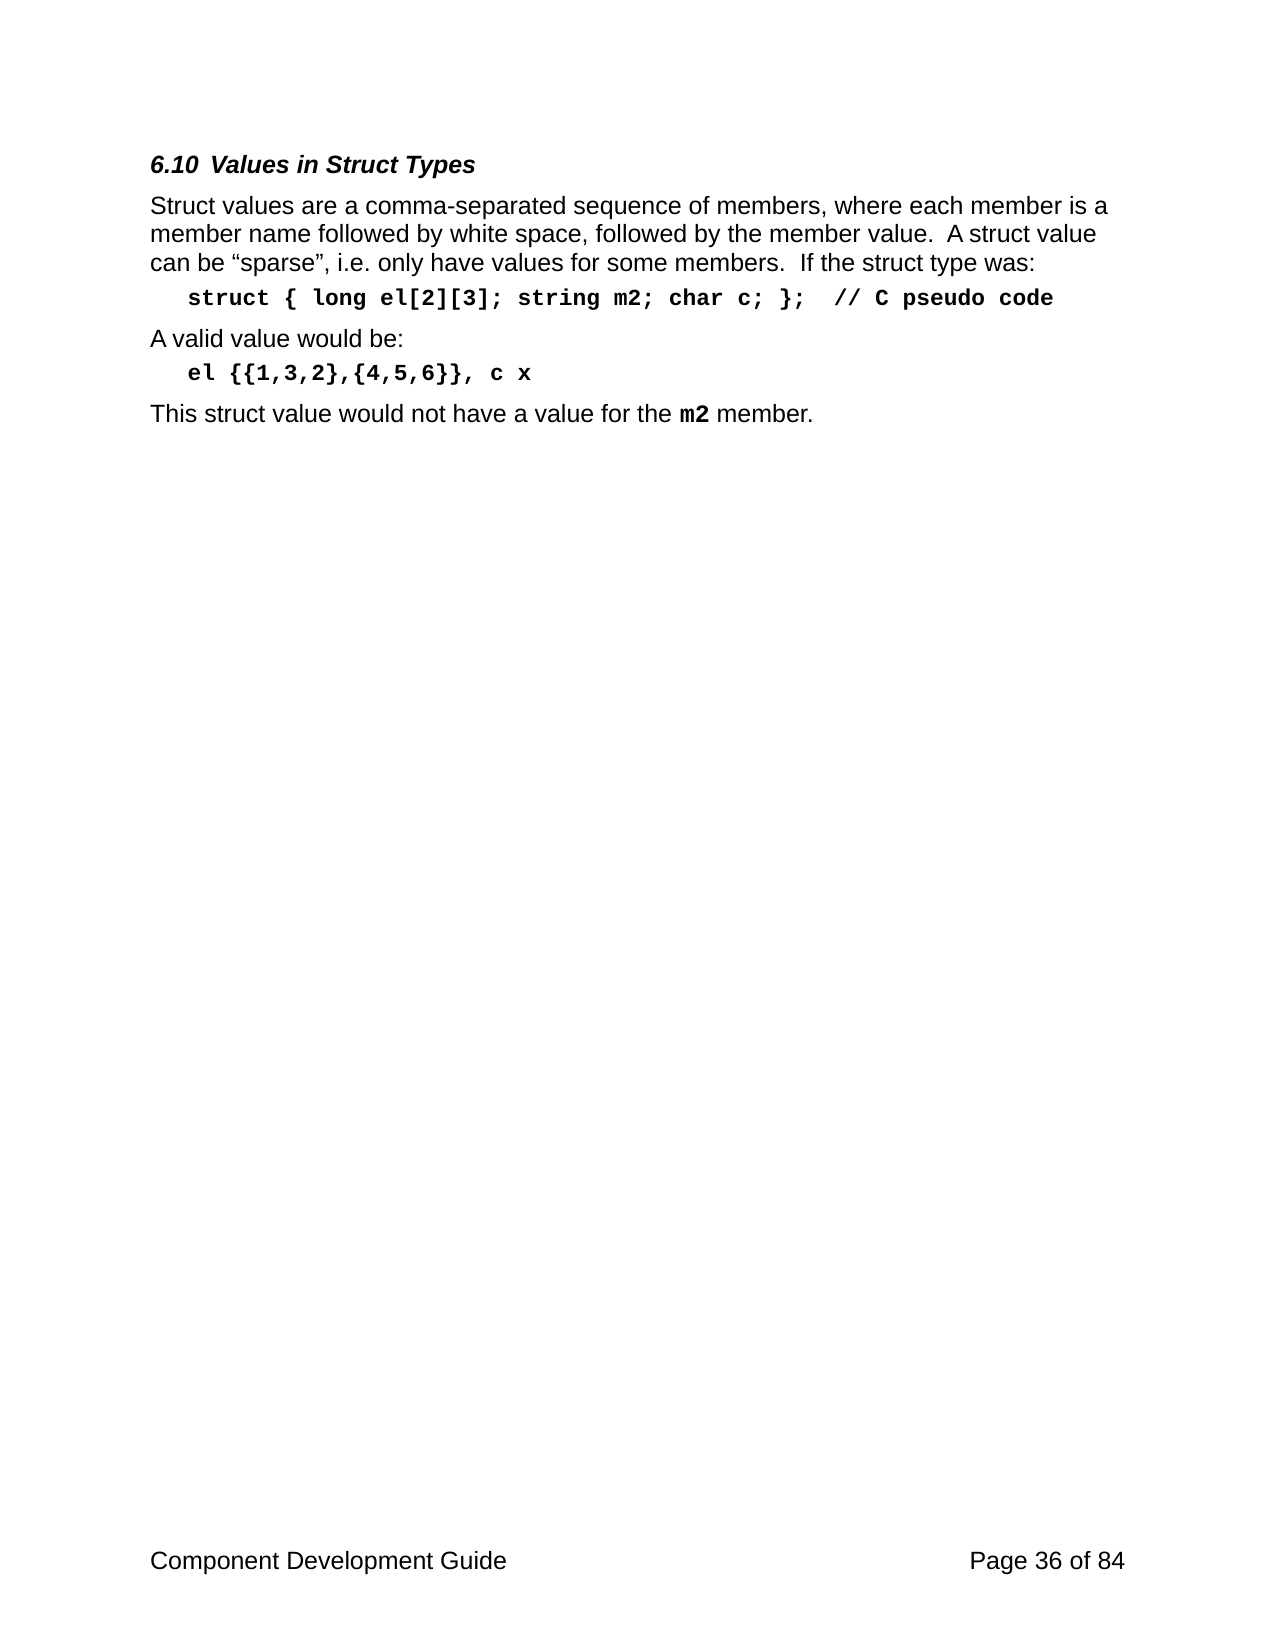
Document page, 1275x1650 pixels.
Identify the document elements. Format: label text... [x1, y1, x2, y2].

text struct { long el[2][3]; string m2; char c; }; // C pseudo code [187, 286, 1125, 312]
text A valid value would be: [150, 324, 1125, 353]
text Struct values are a comma-separated sequence of members, where each member is a member name followed by white space, followed by the member value. A struct value can be “sparse”, i.e. only have values for some members. If the struct type was: [150, 191, 1125, 277]
text el {{1,3,2},{4,5,6}}, c x [187, 362, 1125, 387]
text This struct value would not have a value for the m2 member. [150, 399, 1125, 430]
subtitle Values in Struct Types [150, 150, 1125, 179]
